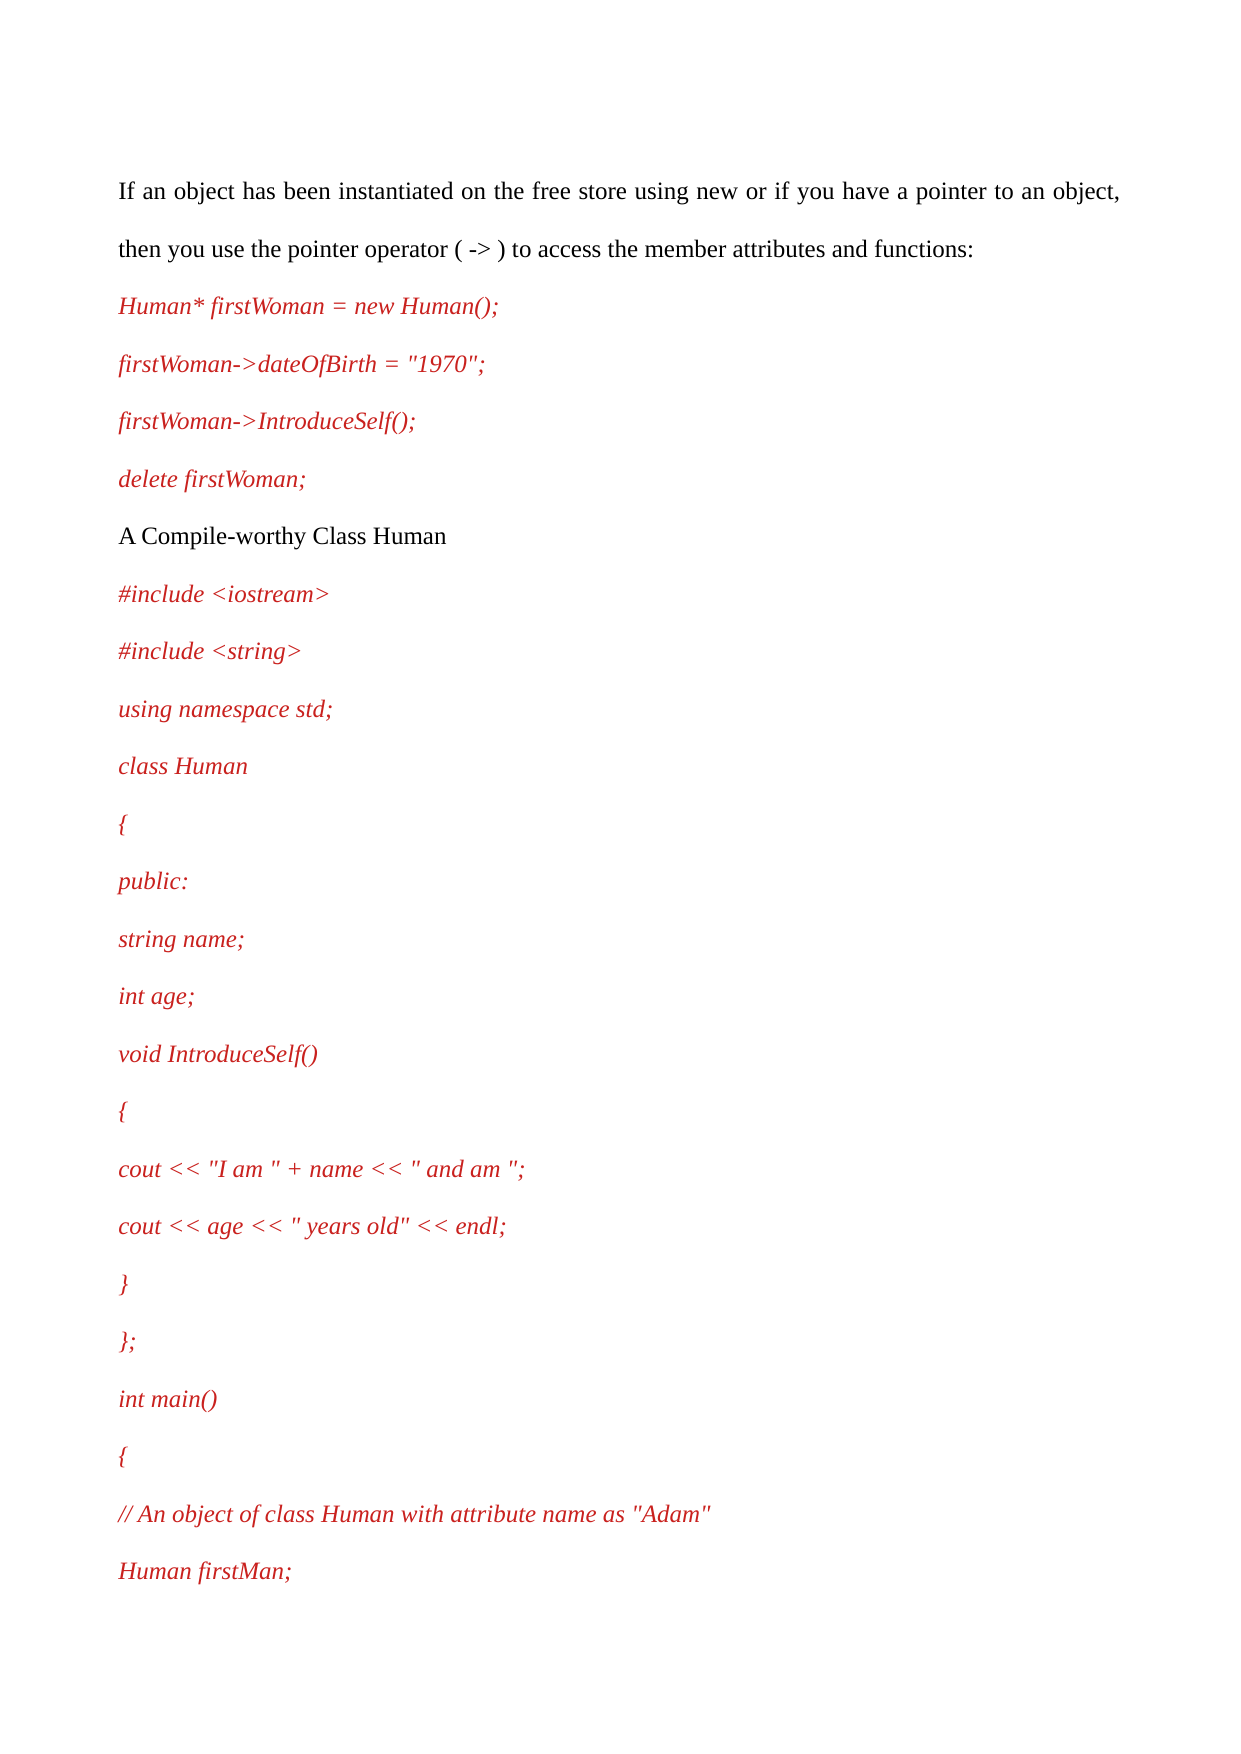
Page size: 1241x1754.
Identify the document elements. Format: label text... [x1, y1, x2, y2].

text int main() [118, 1384, 1122, 1413]
text int age; [118, 981, 1122, 1010]
text } [118, 1269, 1122, 1298]
text { [118, 1096, 1122, 1125]
text cout << "I am " + name << " and am "; [118, 1154, 1122, 1183]
text string name; [118, 924, 1122, 953]
text firstWoman->dateOfBirth = "1970"; [118, 349, 1122, 378]
text A Compile-worthy Class Human [118, 521, 1122, 550]
text If an object has been instantiated on the free store using new or if you have a pointer to an object, then you use the pointer operator ( -> ) to access the member attributes and functions: [118, 176, 1122, 263]
text { [118, 809, 1122, 838]
text class Human [118, 751, 1122, 780]
text delete firstWoman; [118, 464, 1122, 493]
text // An object of class Human with attribute name as "Adam" [118, 1499, 1122, 1528]
text #include <iostream> [118, 579, 1122, 608]
text #include <string> [118, 636, 1122, 665]
text }; [118, 1326, 1122, 1355]
text using namespace std; [118, 694, 1122, 723]
text public: [118, 866, 1122, 895]
text void IntroduceSelf() [118, 1039, 1122, 1068]
text cout << age << " years old" << endl; [118, 1211, 1122, 1240]
text firstWoman->IntroduceSelf(); [118, 406, 1122, 435]
text { [118, 1441, 1122, 1470]
text Human* firstWoman = new Human(); [118, 291, 1122, 320]
text Human firstMan; [118, 1556, 1122, 1585]
